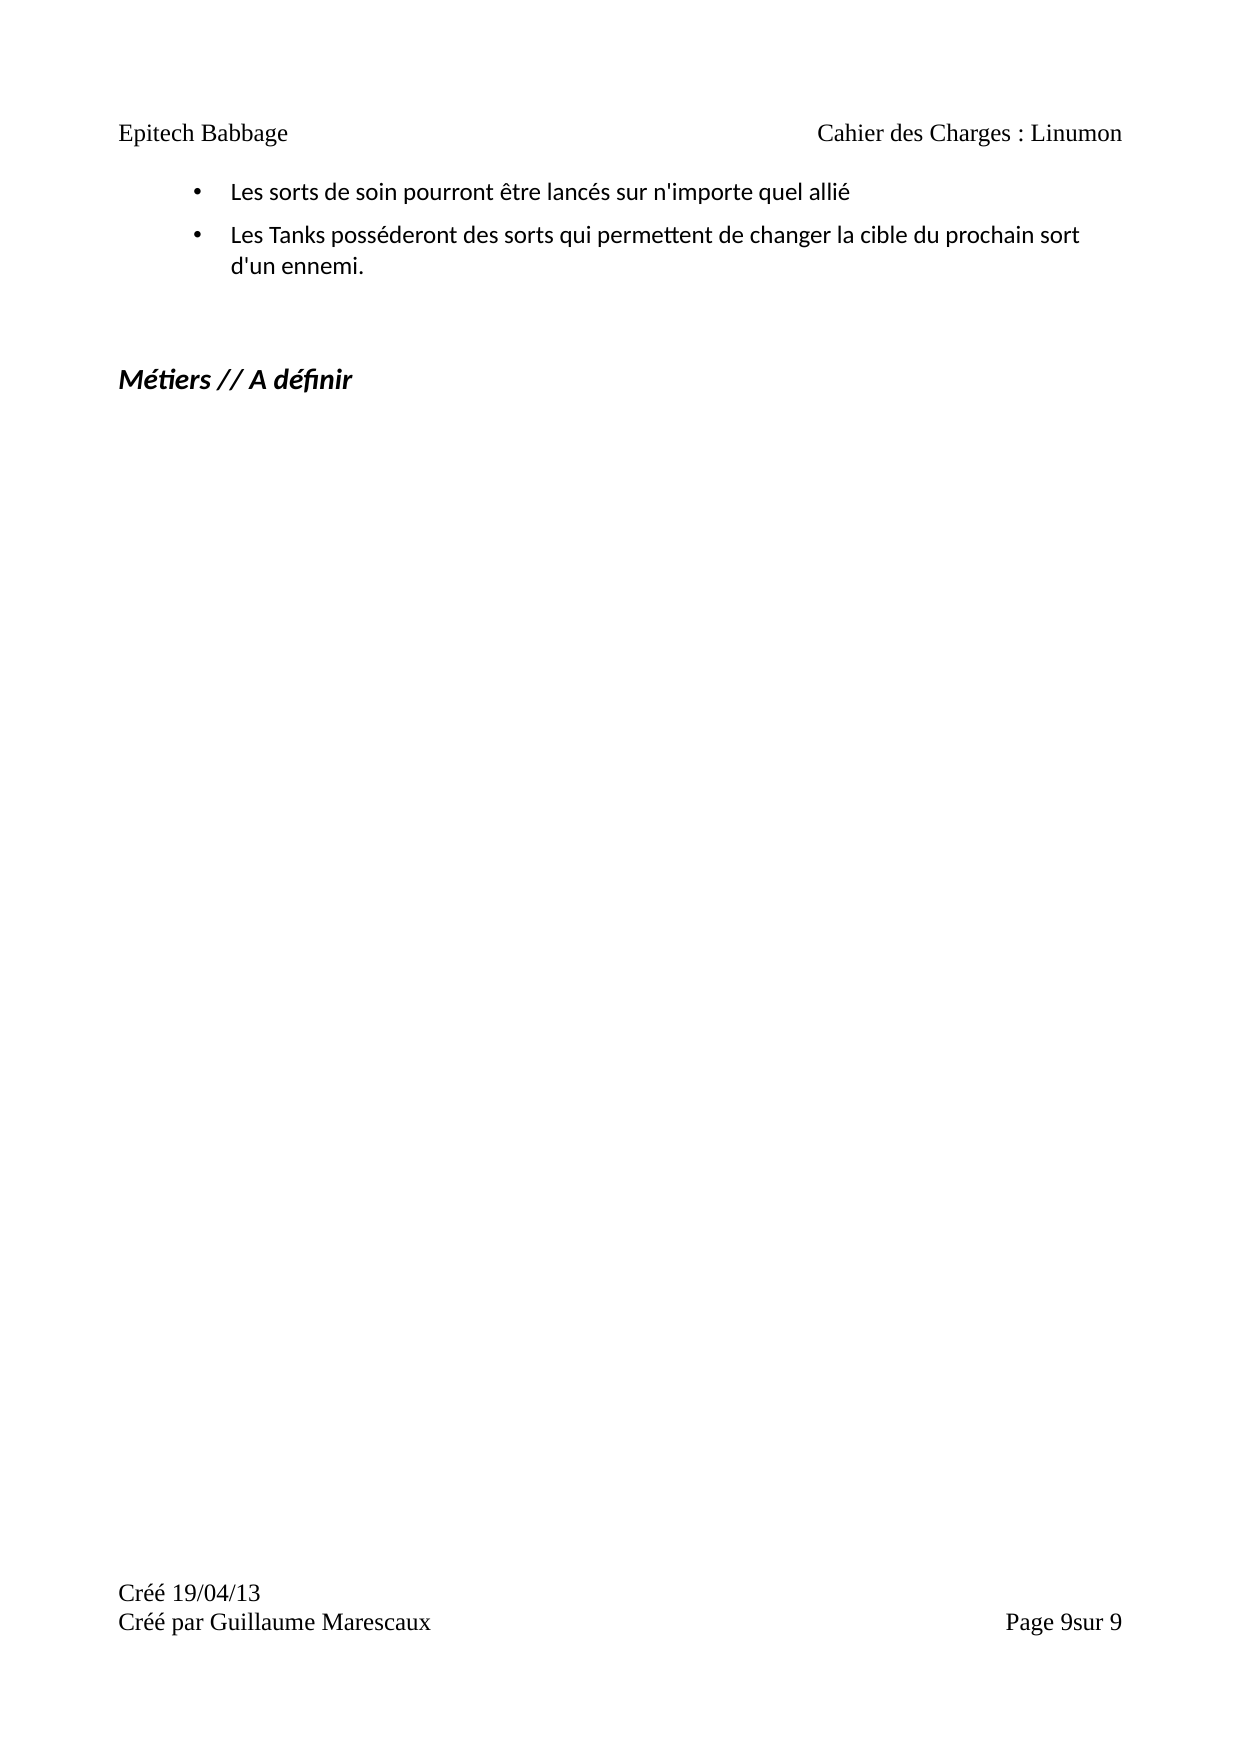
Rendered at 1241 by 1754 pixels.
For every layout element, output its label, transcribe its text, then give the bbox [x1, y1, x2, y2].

list Les sorts de soin pourront être lancés sur n'importe quel allié [193, 176, 1122, 207]
list Les Tanks posséderont des sorts qui permettent de changer la cible du prochain sort d'un ennemi. [193, 219, 1122, 280]
subtitle Métiers // A définir [118, 361, 1122, 397]
